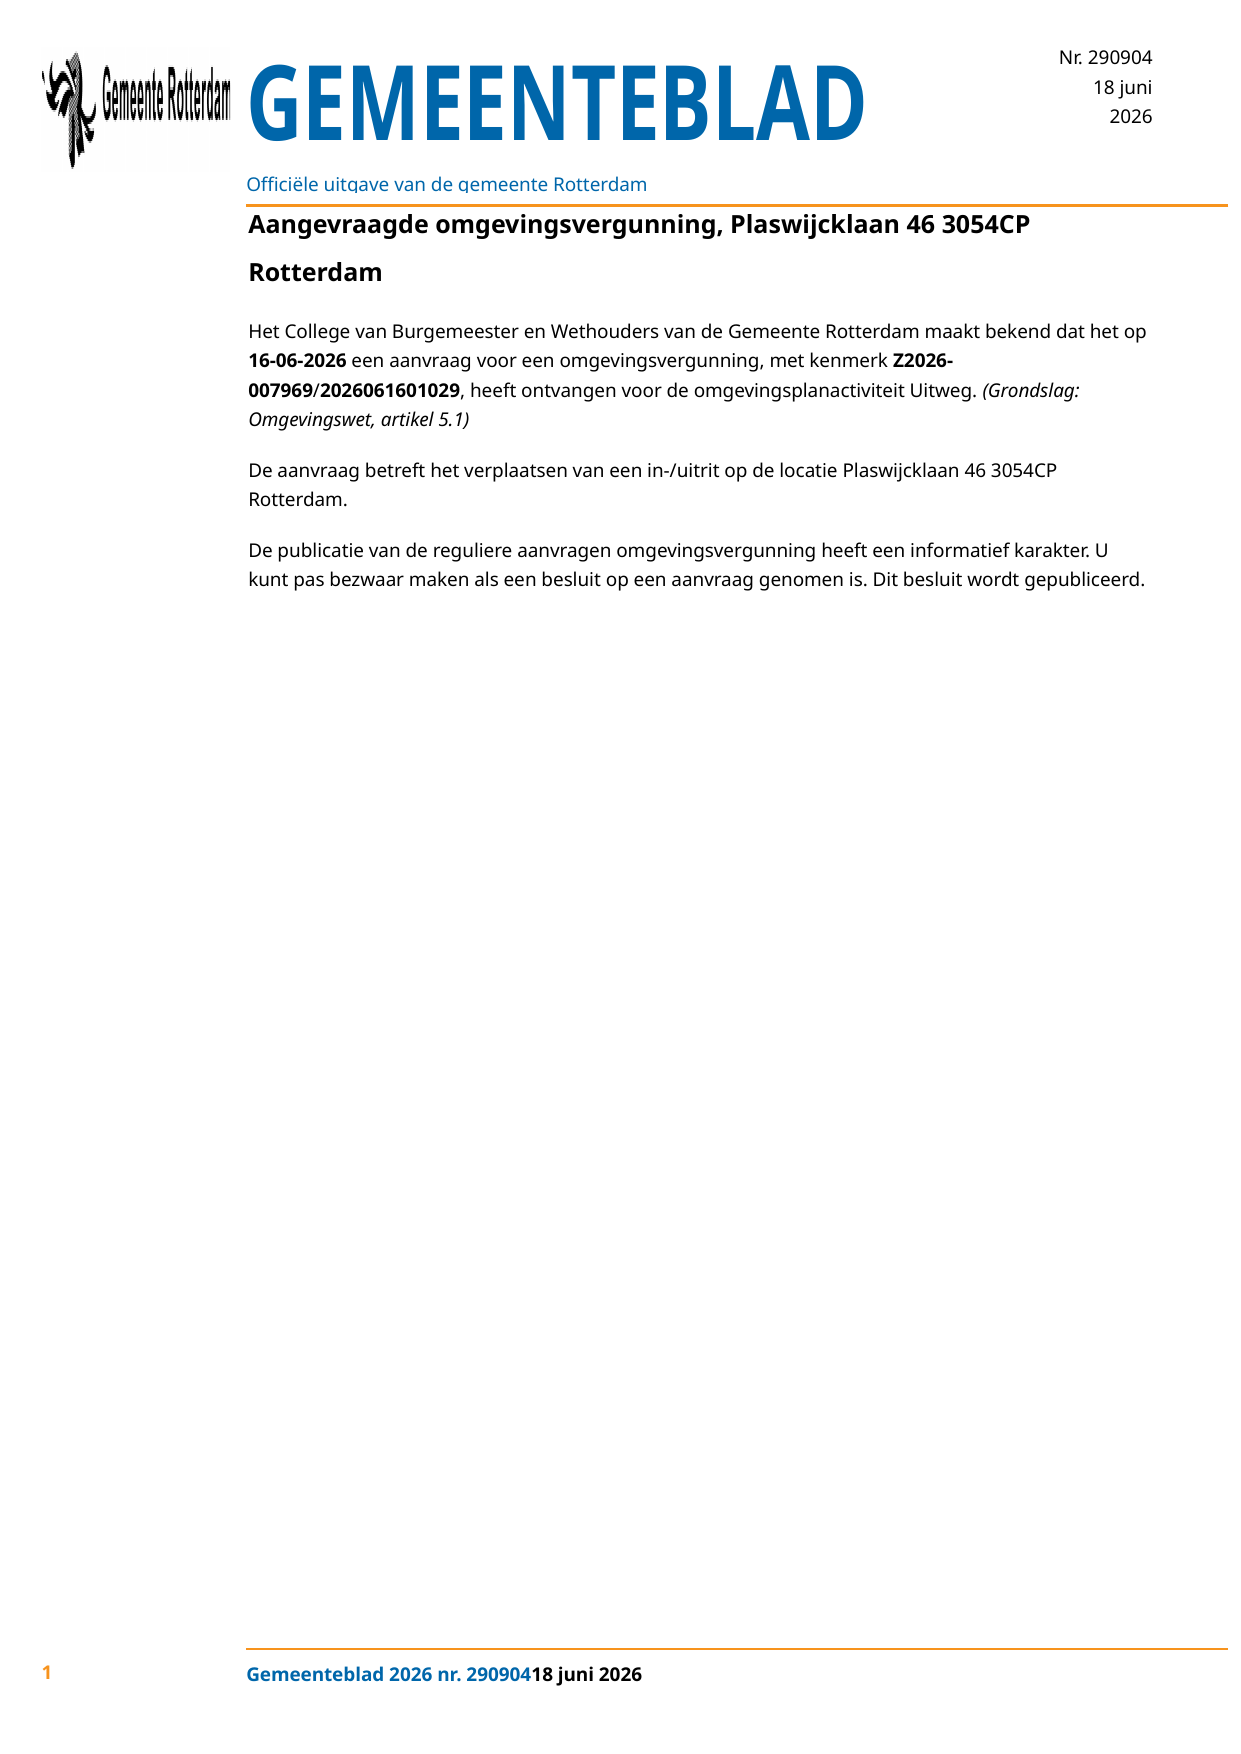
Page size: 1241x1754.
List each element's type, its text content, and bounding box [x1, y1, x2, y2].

text De aanvraag betreft het verplaatsen van een in-/uitrit op de locatie Plaswijcklaan 46 3054CP Rotterdam. [248, 457, 1152, 512]
text Aangevraagde omgevingsvergunning, Plaswijcklaan 46 3054CP Rotterdam [248, 207, 1152, 288]
picture [41, 47, 231, 172]
text De publicatie van de reguliere aanvragen omgevingsvergunning heeft een informatief karakter. U kunt pas bezwaar maken als een besluit op een aanvraag genomen is. Dit besluit wordt gepubliceerd. [248, 537, 1152, 592]
text Het College van Burgemeester en Wethouders van de Gemeente Rotterdam maakt bekend dat het op 16-06-2026 een aanvraag voor een omgevingsvergunning, met kenmerk Z2026-007969/2026061601029, heeft ontvangen voor de omgevingsplanactiviteit Uitweg. (Grondslag: Omgevingswet, artikel 5.1) [248, 318, 1152, 432]
